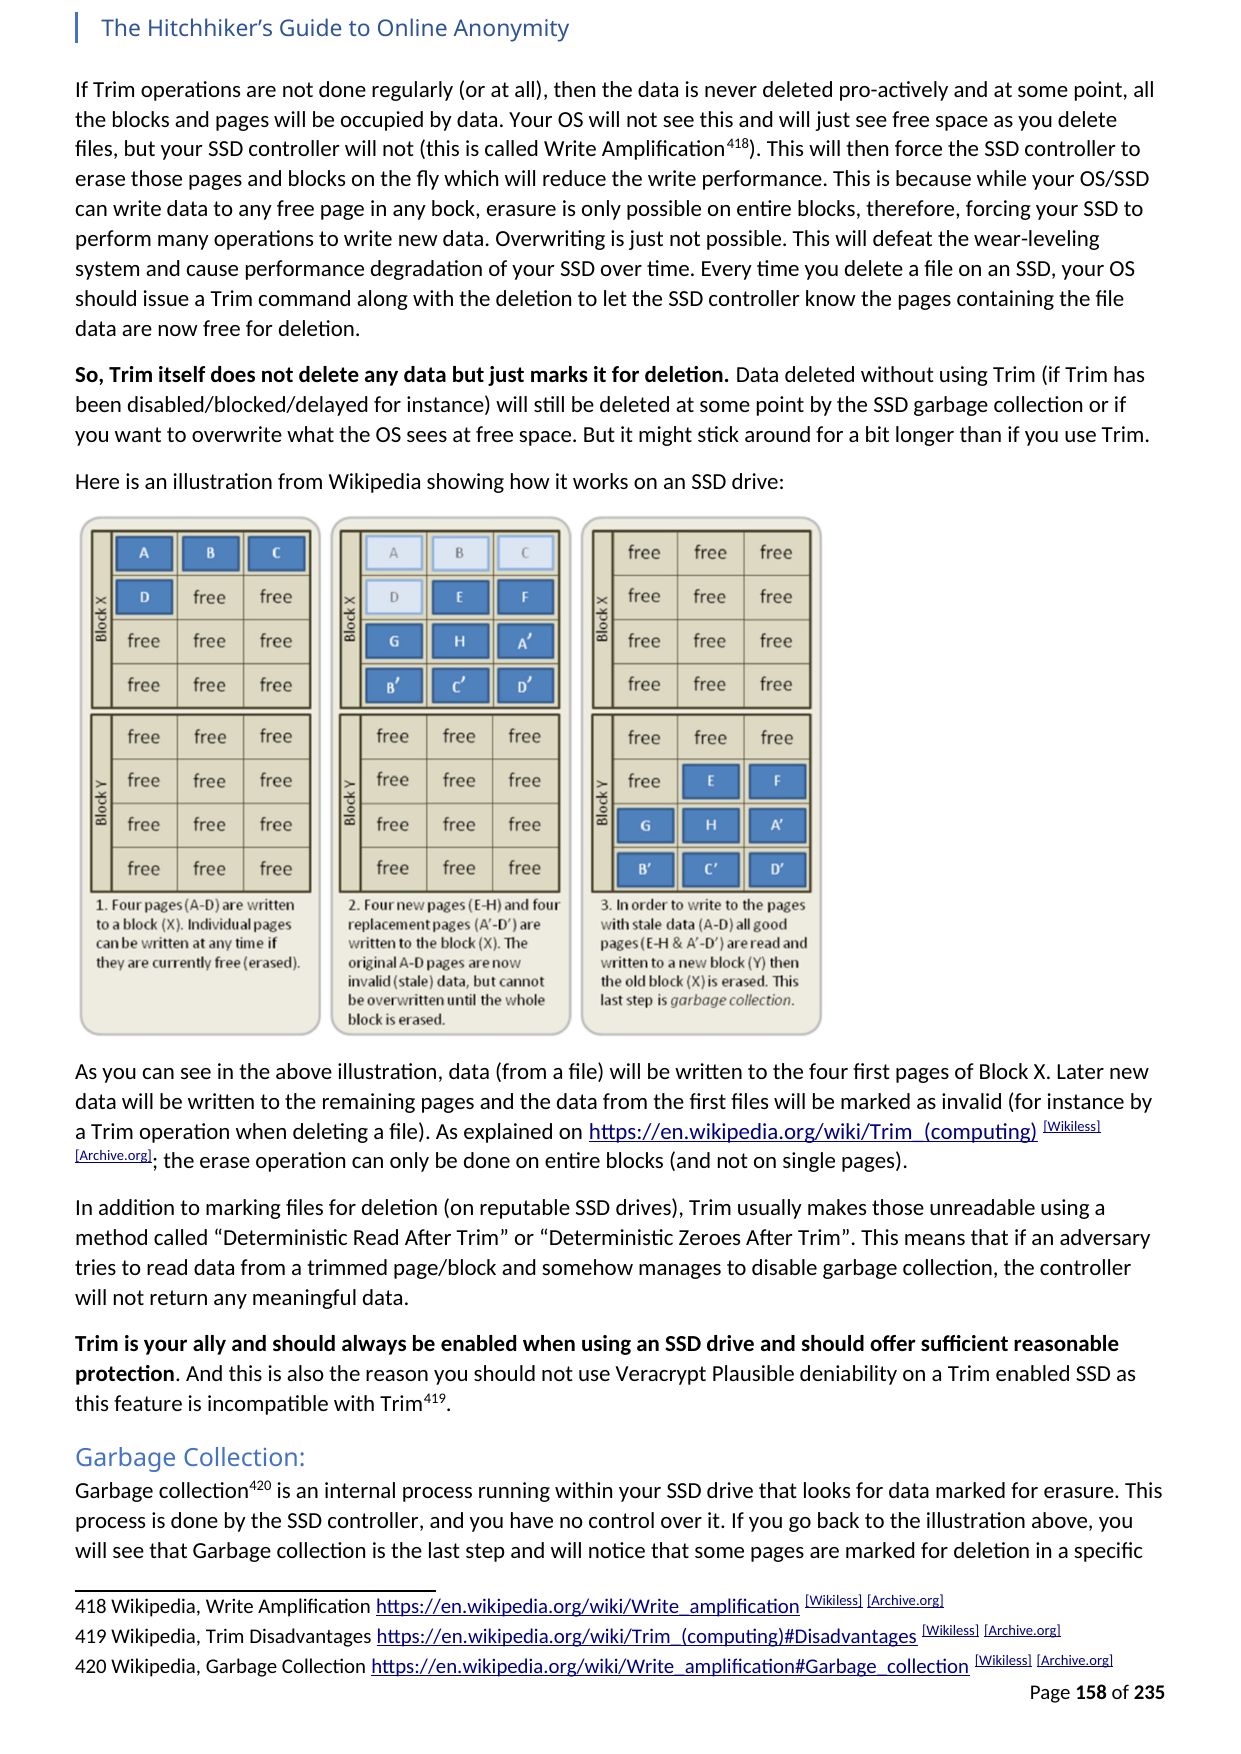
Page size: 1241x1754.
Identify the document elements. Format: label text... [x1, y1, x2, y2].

text In addition to marking files for deletion (on reputable SSD drives), Trim usually makes those unreadable using a method called “Deterministic Read After Trim” or “Deterministic Zeroes After Trim”. This means that if an adversary tries to read data from a trimmed page/block and somehow manages to disable garbage collection, the controller will not return any meaningful data. [75, 1193, 1165, 1311]
text Trim is your ally and should always be enabled when using an SSD drive and should offer sufficient reasonable protection. And this is also the reason you should not use Veracrypt Plausible deniability on a Trim enabled SSD as this feature is incompatible with Trim. [75, 1329, 1165, 1417]
picture [75, 513, 826, 1039]
text Garbage collection is an internal process running within your SSD drive that looks for data marked for erasure. This process is done by the SSD controller, and you have no control over it. If you go back to the illustration above, you will see that Garbage collection is the last step and will notice that some pages are marked for deletion in a specific [75, 1476, 1165, 1564]
subtitle Garbage Collection: [75, 1440, 1165, 1474]
text Wikipedia, Trim Disadvantages https://en.wikipedia.org/wiki/Trim_(computing)#Disadvantages [Wikiless] [Archive.org] [75, 1621, 1165, 1649]
text As you can see in the above illustration, data (from a file) will be written to the four first pages of Block X. Later new data will be written to the remaining pages and the data from the first files will be marked as invalid (for instance by a Trim operation when deleting a file). As explained on https://en.wikipedia.org/wiki/Trim_(computing) [Wikiless] [Archive.org]; the erase operation can only be done on entire blocks (and not on single pages). [75, 1057, 1165, 1175]
text Here is an illustration from Wikipedia showing how it works on an SSD drive: [75, 467, 1165, 495]
text If Trim operations are not done regularly (or at all), then the data is never deleted pro-actively and at some point, all the blocks and pages will be occupied by data. Your OS will not see this and will just see free space as you delete files, but your SSD controller will not (this is called Write Amplification). This will then force the SSD controller to erase those pages and blocks on the fly which will reduce the write performance. This is because while your OS/SSD can write data to any free page in any bock, erasure is only possible on entire blocks, therefore, forcing your SSD to perform many operations to write new data. Overwriting is just not possible. This will defeat the wear-leveling system and cause performance degradation of your SSD over time. Every time you delete a file on an SSD, your OS should issue a Trim command along with the deletion to let the SSD controller know the pages containing the file data are now free for deletion. [75, 75, 1165, 342]
text So, Trim itself does not delete any data but just marks it for deletion. Data deleted without using Trim (if Trim has been disabled/blocked/delayed for instance) will still be deleted at some point by the SSD garbage collection or if you want to overwrite what the OS sees at free space. But it might stick around for a bit longer than if you use Trim. [75, 361, 1165, 448]
text Wikipedia, Write Amplification https://en.wikipedia.org/wiki/Write_amplification [Wikiless] [Archive.org] [75, 1591, 1165, 1619]
text Wikipedia, Garbage Collection https://en.wikipedia.org/wiki/Write_amplification#Garbage_collection [Wikiless] [Archive.org] [75, 1651, 1165, 1679]
